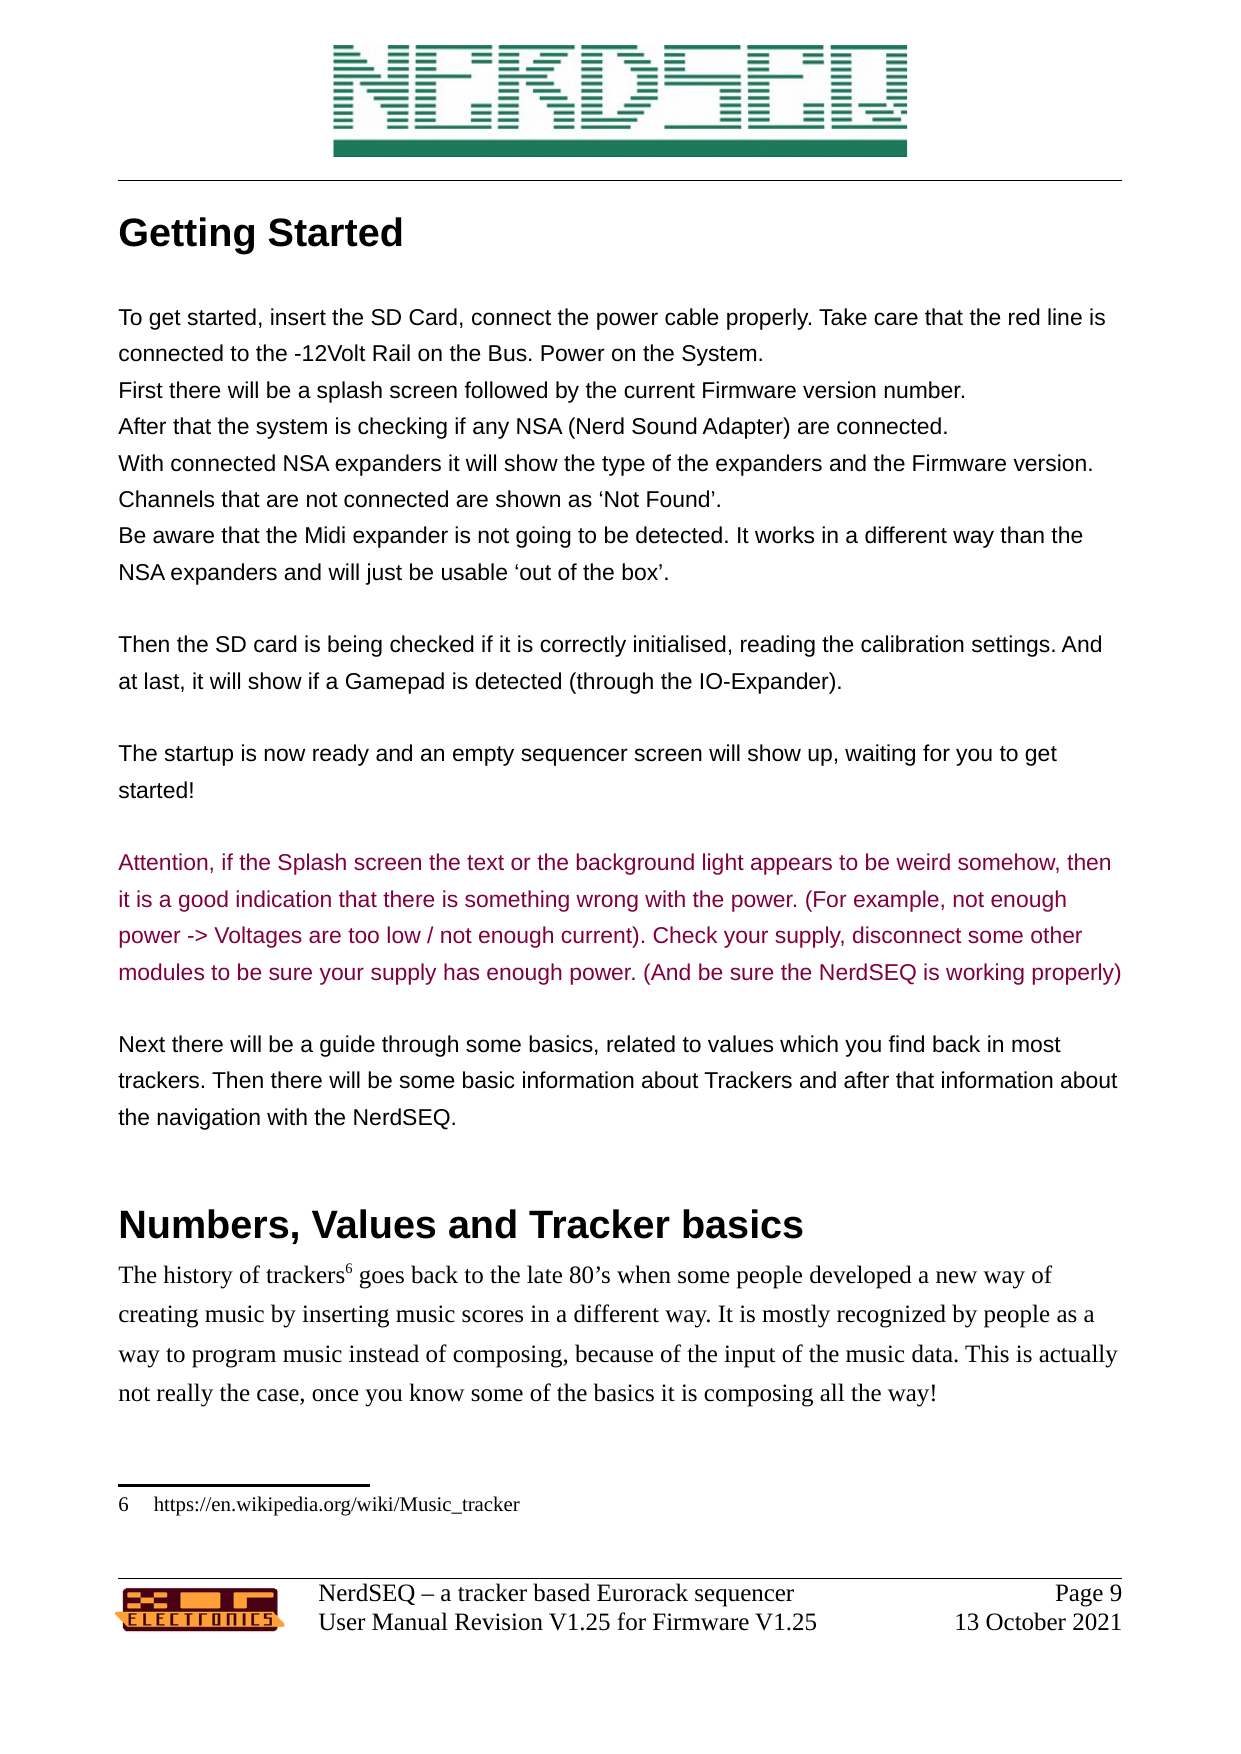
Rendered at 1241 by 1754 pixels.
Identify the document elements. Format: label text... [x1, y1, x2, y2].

subtitle Numbers, Values and Tracker basics [118, 1202, 1122, 1247]
subtitle Getting Started [118, 209, 1122, 255]
text Next there will be a guide through some basics, related to values which you find back in most trackers. Then there will be some basic information about Trackers and after that information about the navigation with the NerdSEQ. [118, 1031, 1122, 1130]
picture [115, 1584, 285, 1634]
text Be aware that the Midi expander is not going to be detected. It works in a different way than the NSA expanders and will just be usable ‘out of the box’. [118, 522, 1122, 585]
text The history of trackers goes back to the late 80’s when some people developed a new way of creating music by inserting music scores in a different way. It is mostly recognized by people as a way to program music instead of composing, because of the input of the music data. This is actually not really the case, once you know some of the basics it is composing all the way! [118, 1260, 1122, 1407]
text To get started, insert the SD Card, connect the power cable properly. Take care that the red line is connected to the -12Volt Rail on the Bus. Power on the System. [118, 304, 1122, 367]
text First there will be a splash screen followed by the current Firmware version number. [118, 377, 1122, 403]
picture [333, 45, 908, 157]
text The startup is now ready and an empty sequencer screen will show up, waiting for you to get started! [118, 740, 1122, 803]
text https://en.wikipedia.org/wiki/Music_tracker [118, 1492, 1122, 1516]
text After that the system is checking if any NSA (Nerd Sound Adapter) are connected. [118, 413, 1122, 439]
text Attention, if the Splash screen the text or the background light appears to be weird somehow, then it is a good indication that there is something wrong with the power. (For example, not enough power -> Voltages are too low / not enough current). Check your supply, disconnect some other modules to be sure your supply has enough power. (And be sure the NerdSEQ is working properly) [118, 849, 1122, 985]
text Then the SD card is being checked if it is correctly initialised, reading the calibration settings. And at last, it will show if a Gamepad is detected (through the IO-Expander). [118, 631, 1122, 694]
text With connected NSA expanders it will show the type of the expanders and the Firmware version. Channels that are not connected are shown as ‘Not Found’. [118, 449, 1122, 512]
